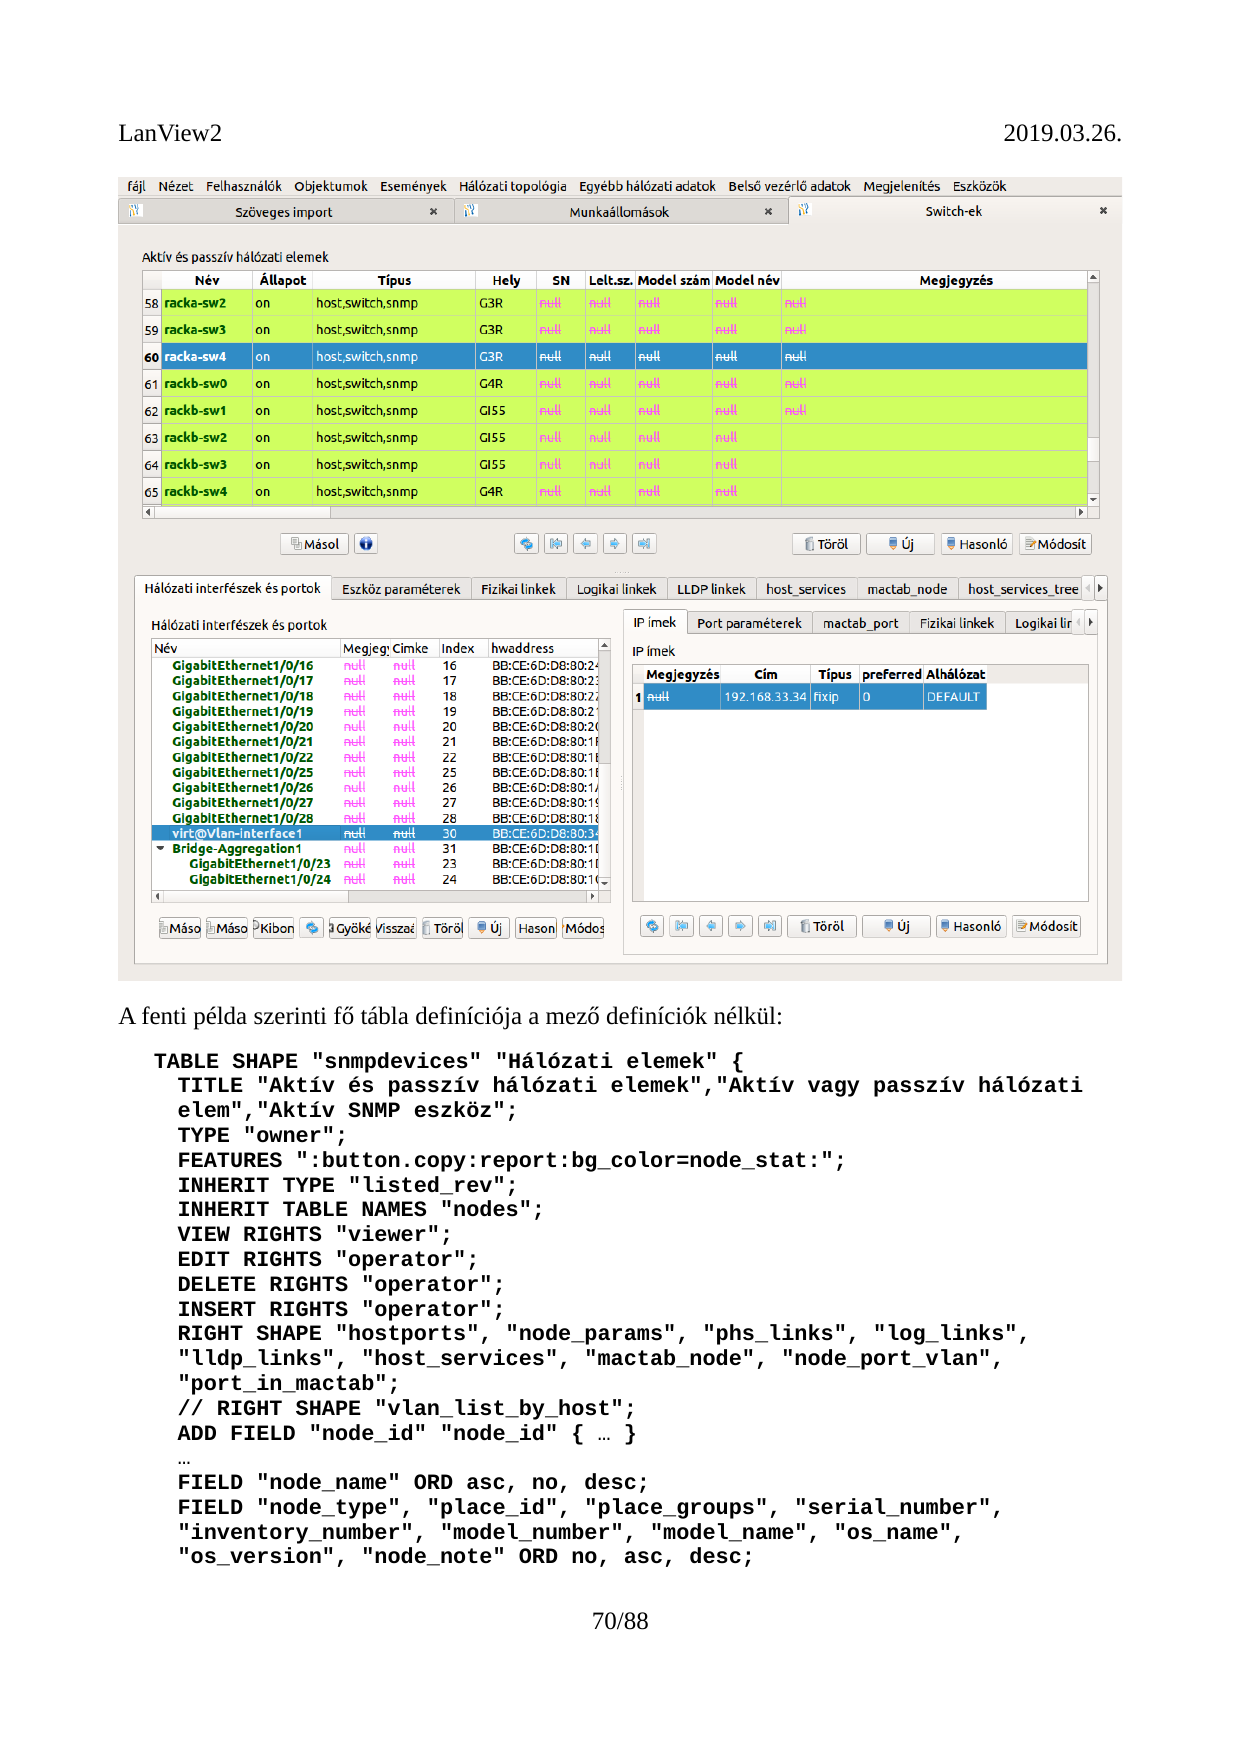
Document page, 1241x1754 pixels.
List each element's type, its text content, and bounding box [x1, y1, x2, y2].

text FIELD "node_name" ORD asc, no, desc; [177, 1471, 1122, 1496]
text ADD FIELD "node_id" "node_id" { … } [177, 1422, 1122, 1447]
text TITLE "Aktív és passzív hálózati elemek","Aktív vagy passzív hálózati elem","Aktív SNMP eszköz"; [177, 1075, 1122, 1124]
text VIEW RIGHTS "viewer"; [177, 1223, 1122, 1248]
picture [118, 177, 1123, 981]
text RIGHT SHAPE "hostports", "node_params", "phs_links", "log_links", "lldp_links", "host_services", "mactab_node", "node_port_vlan", "port_in_mactab"; [177, 1323, 1122, 1397]
text EDIT RIGHTS "operator"; [177, 1248, 1122, 1273]
text INHERIT TABLE NAMES "nodes"; [177, 1199, 1122, 1223]
text TYPE "owner"; [177, 1124, 1122, 1149]
text DELETE RIGHTS "operator"; [177, 1273, 1122, 1298]
text INHERIT TYPE "listed_rev"; [177, 1174, 1122, 1199]
text INSERT RIGHTS "operator"; [177, 1298, 1122, 1323]
text FEATURES ":button.copy:report:bg_color=node_stat:"; [177, 1149, 1122, 1174]
text TABLE SHAPE "snmpdevices" "Hálózati elemek" { [153, 1050, 1122, 1075]
text … [177, 1447, 1122, 1471]
text FIELD "node_type", "place_id", "place_groups", "serial_number", "inventory_number", "model_number", "model_name", "os_name", "os_version", "node_note" ORD no, asc, desc; [177, 1496, 1122, 1571]
text A fenti példa szerinti fő tábla definíciója a mező definíciók nélkül: [118, 1001, 1122, 1029]
text // RIGHT SHAPE "vlan_list_by_host"; [177, 1397, 1122, 1422]
